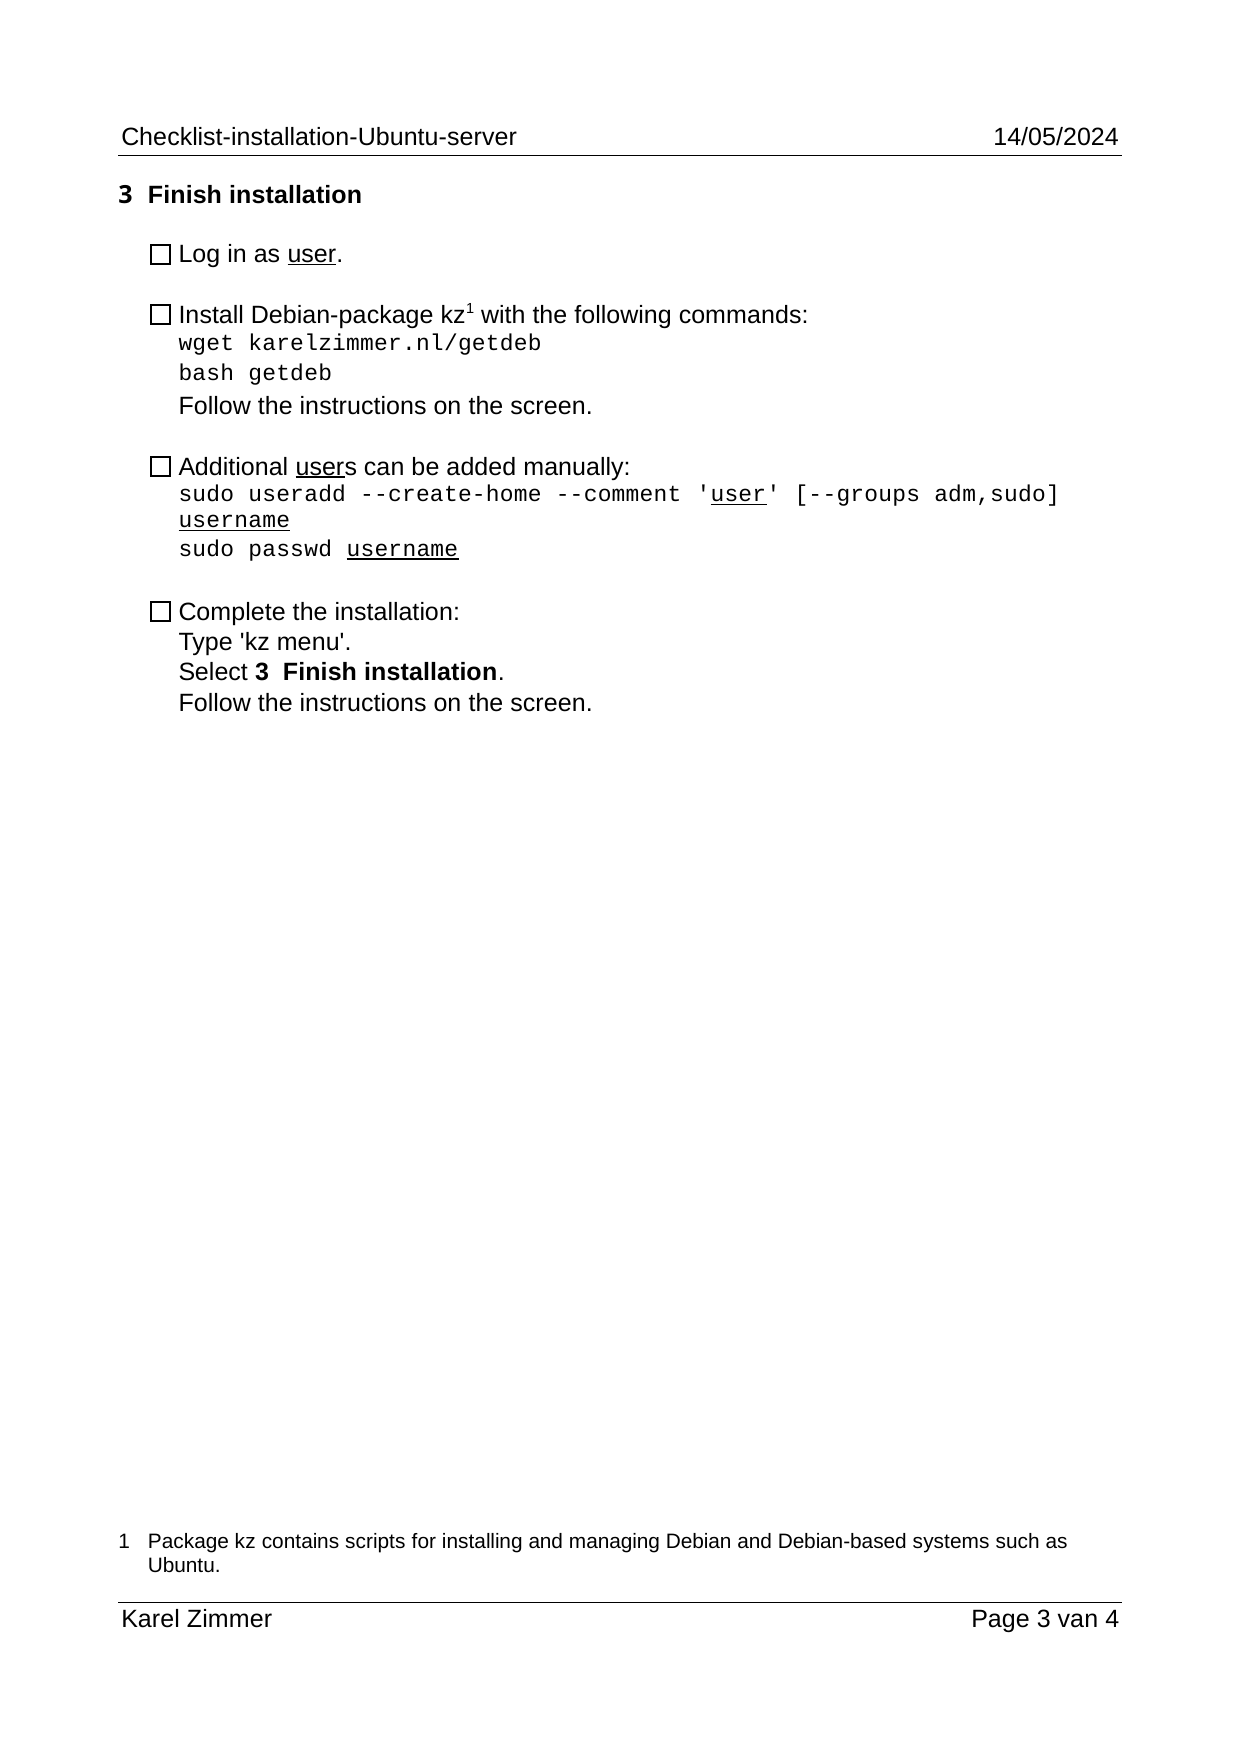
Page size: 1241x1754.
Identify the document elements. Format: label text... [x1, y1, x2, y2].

table_cell [118, 269, 142, 300]
table_cell [118, 536, 142, 566]
table_cell [142, 536, 177, 566]
table_cell [142, 421, 177, 451]
table_cell [142, 451, 177, 482]
table_cell Type 'kz menu'. [177, 627, 1122, 657]
table_cell [118, 391, 142, 421]
table_header Log in as USER. [177, 239, 1122, 269]
table_cell [118, 627, 142, 657]
table_cell [118, 482, 142, 536]
table_cell sudo passwd username [177, 536, 1122, 566]
table_cell Select 3 Finish installation. [177, 657, 1122, 687]
table_cell [177, 421, 1122, 451]
table_cell wget karelzimmer.nl/getdeb [177, 330, 1122, 360]
table_header [118, 239, 142, 269]
table_cell Install Debian-package kz with the following commands: [177, 300, 1122, 330]
table_cell bash getdeb [177, 360, 1122, 391]
table_cell [177, 566, 1122, 597]
table_cell [142, 482, 177, 536]
table_cell [118, 451, 142, 482]
table_cell [118, 300, 142, 330]
table_cell Follow the instructions on the screen. [177, 391, 1122, 421]
table_cell [142, 627, 177, 657]
table_cell [142, 391, 177, 421]
list Finish installation [118, 177, 1122, 211]
table_cell Complete the installation: [177, 597, 1122, 627]
table_cell [177, 269, 1122, 300]
table_cell [142, 566, 177, 597]
table_cell [142, 688, 177, 718]
table_cell [142, 597, 177, 627]
table_cell [118, 360, 142, 391]
table_cell [142, 657, 177, 687]
table_cell [142, 300, 177, 330]
table_cell [118, 657, 142, 687]
table_cell [142, 330, 177, 360]
table_cell [118, 688, 142, 718]
table_cell [118, 597, 142, 627]
table_cell Follow the instructions on the screen. [177, 688, 1122, 718]
table_cell sudo useradd --create-home --comment 'user' [--groups adm,sudo] username [177, 482, 1122, 536]
table_header [142, 239, 177, 269]
table_cell Additional users can be added manually: [177, 451, 1122, 482]
table_cell [142, 269, 177, 300]
table_cell [142, 360, 177, 391]
table_cell [118, 330, 142, 360]
table_cell [118, 566, 142, 597]
table_cell [118, 421, 142, 451]
